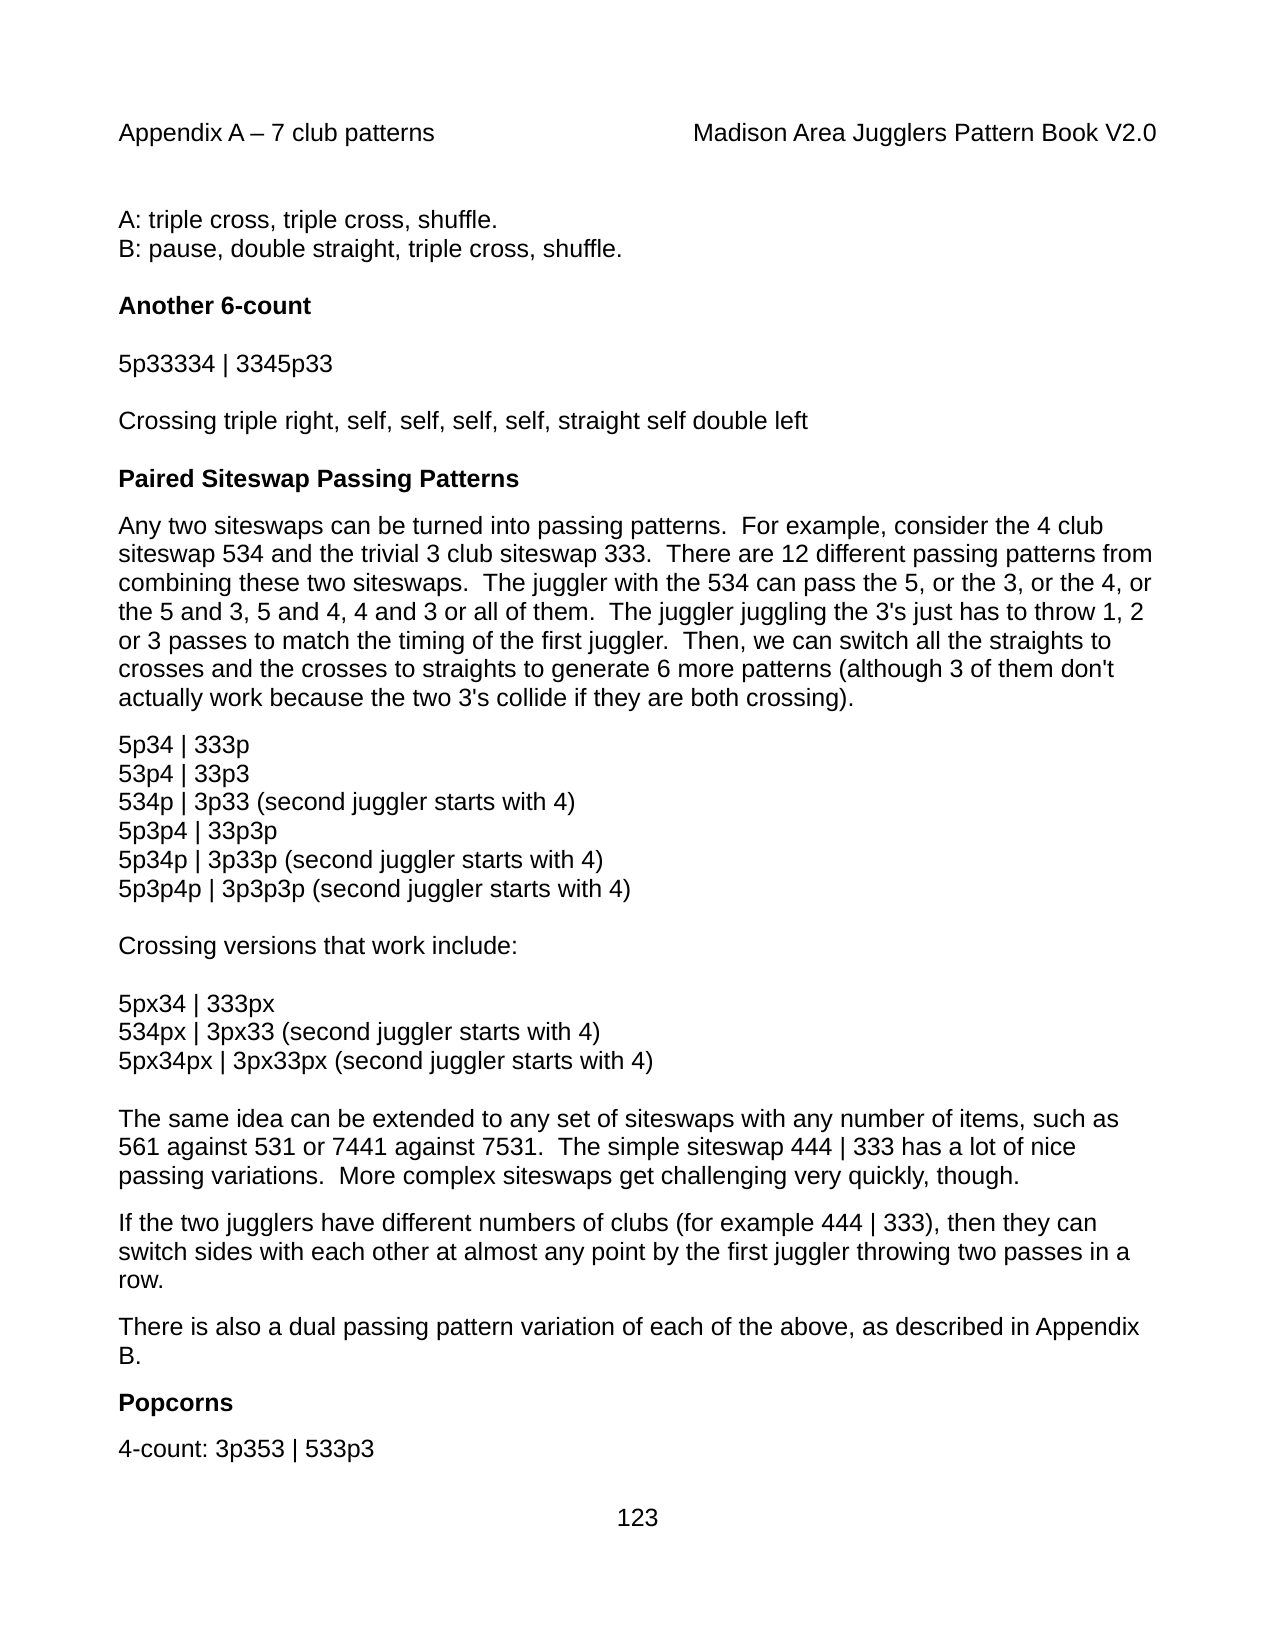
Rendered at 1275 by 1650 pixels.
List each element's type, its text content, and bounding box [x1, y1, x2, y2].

text Crossing versions that work include: [118, 931, 1157, 960]
text 4-count: 3p353 | 533p3 [118, 1434, 1157, 1463]
text Crossing triple right, self, self, self, self, straight self double left [118, 406, 1157, 435]
text 534p | 3p33 (second juggler starts with 4) [118, 787, 1157, 816]
text If the two jugglers have different numbers of clubs (for example 444 | 333), then they can switch sides with each other at almost any point by the first juggler throwing two passes in a row. [118, 1208, 1157, 1294]
text 534px | 3px33 (second juggler starts with 4) [118, 1017, 1157, 1046]
text 5px34px | 3px33px (second juggler starts with 4) [118, 1046, 1157, 1075]
text Another 6-count [118, 291, 1157, 320]
text Any two siteswaps can be turned into passing patterns. For example, consider the 4 club siteswap 534 and the trivial 3 club siteswap 333. There are 12 different passing patterns from combining these two siteswaps. The juggler with the 534 can pass the 5, or the 3, or the 4, or the 5 and 3, 5 and 4, 4 and 3 or all of them. The juggler juggling the 3's just has to throw 1, 2 or 3 passes to match the timing of the first juggler. Then, we can switch all the straights to crosses and the crosses to straights to generate 6 more patterns (although 3 of them don't actually work because the two 3's collide if they are both crossing). [118, 511, 1157, 712]
text 5p33334 | 3345p33 [118, 349, 1157, 378]
text 5p3p4 | 33p3p [118, 816, 1157, 845]
text The same idea can be extended to any set of siteswaps with any number of items, such as 561 against 531 or 7441 against 7531. The simple siteswap 444 | 333 has a lot of nice passing variations. More complex siteswaps get challenging very quickly, though. [118, 1104, 1157, 1190]
text Paired Siteswap Passing Patterns [118, 464, 1157, 493]
text Popcorns [118, 1388, 1157, 1416]
text 5p34p | 3p33p (second juggler starts with 4) [118, 845, 1157, 874]
text 5px34 | 333px [118, 989, 1157, 1017]
text 53p4 | 33p3 [118, 759, 1157, 787]
text 5p34 | 333p [118, 730, 1157, 759]
text There is also a dual passing pattern variation of each of the above, as described in Appendix B. [118, 1312, 1157, 1370]
text 5p3p4p | 3p3p3p (second juggler starts with 4) [118, 874, 1157, 902]
text B: pause, double straight, triple cross, shuffle. [118, 234, 1157, 263]
text A: triple cross, triple cross, shuffle. [118, 205, 1157, 234]
